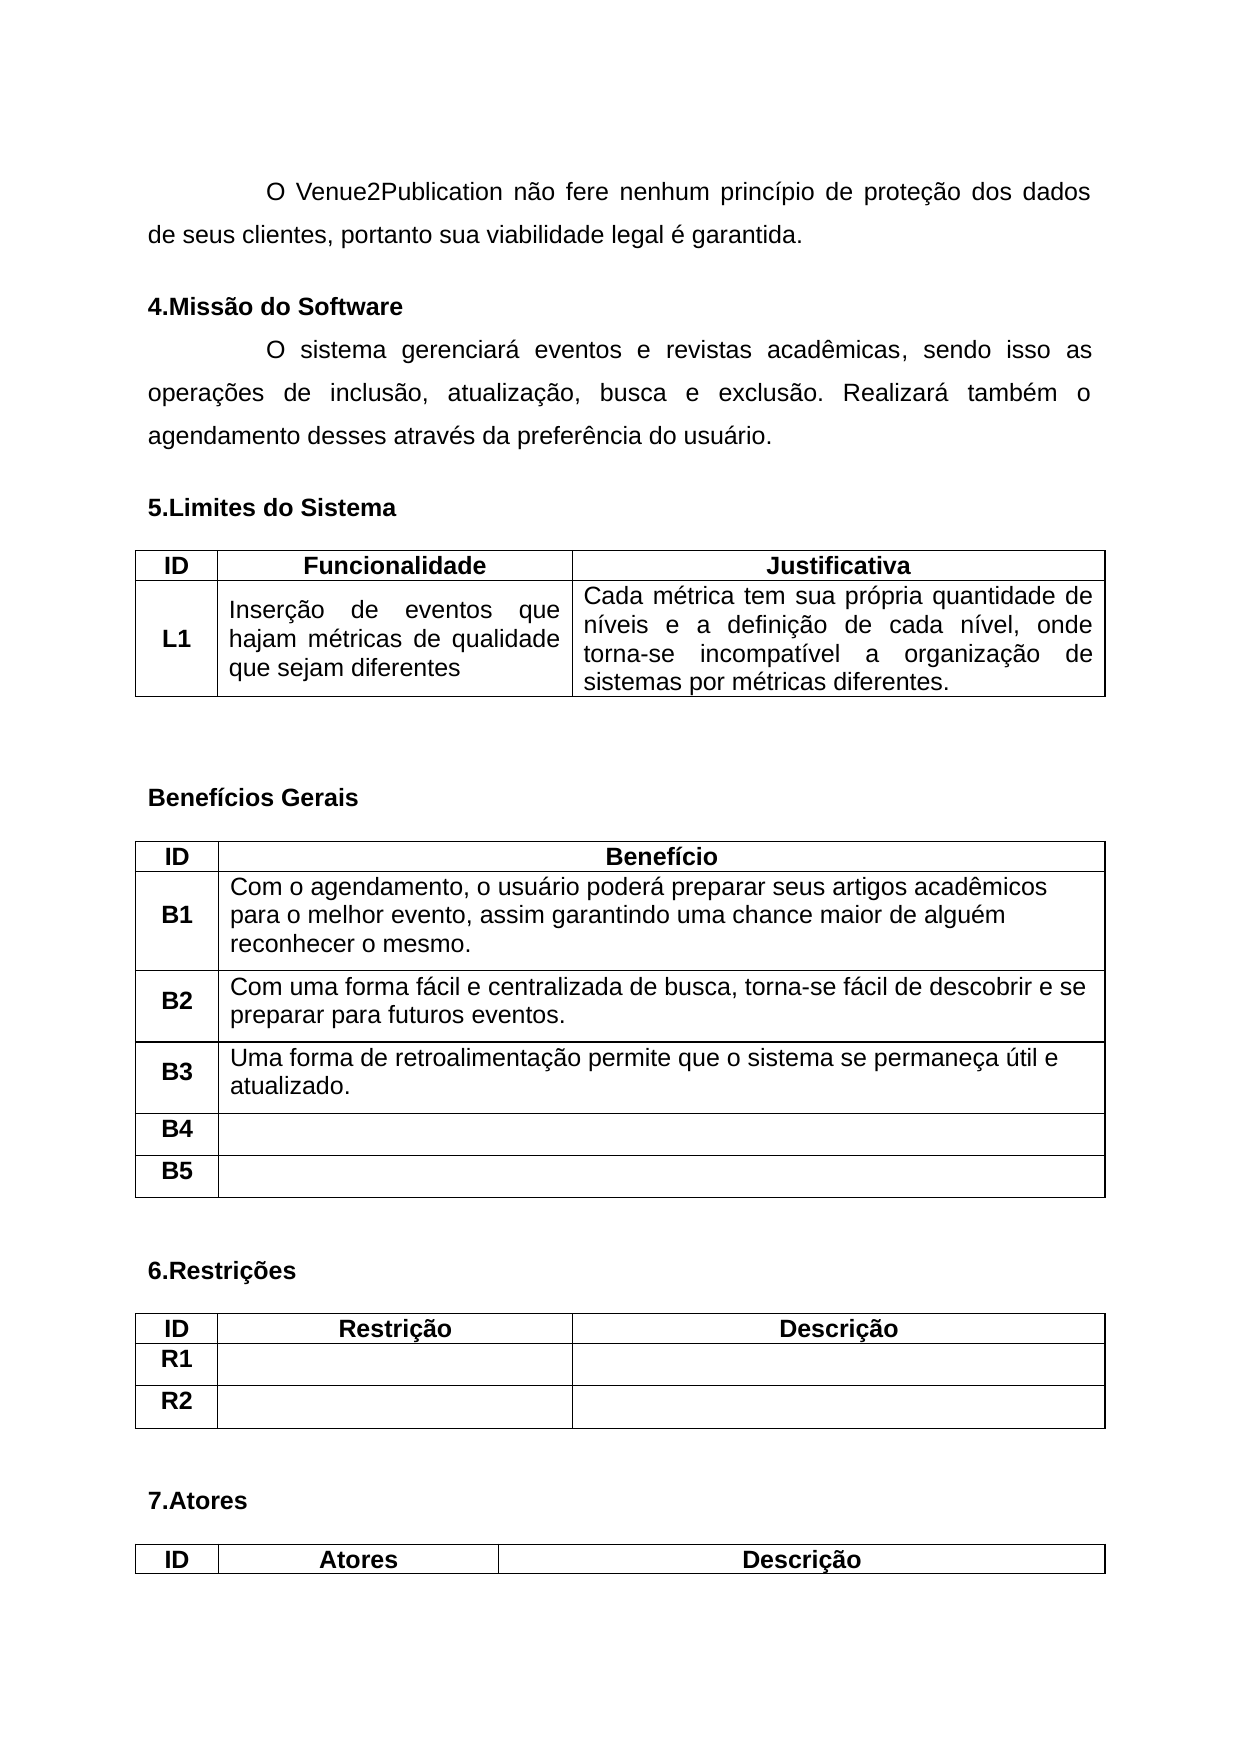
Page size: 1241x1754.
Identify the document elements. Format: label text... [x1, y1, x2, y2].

table_header Descrição [573, 1314, 1104, 1343]
table_cell B2 [136, 971, 218, 1041]
table_header Restrição [218, 1314, 572, 1343]
text O sistema gerenciará eventos e revistas acadêmicas, sendo isso as operações de inclusão, atualização, busca e exclusão. Realizará também o agendamento desses através da preferência do usuário. [148, 334, 1092, 449]
text O Venue2Publication não fere nenhum princípio de proteção dos dados de seus clientes, portanto sua viabilidade legal é garantida. [148, 176, 1092, 248]
table_cell B1 [136, 872, 218, 970]
table_cell B5 [136, 1156, 218, 1197]
table_cell [218, 1386, 572, 1427]
table_cell R1 [136, 1344, 217, 1385]
list Missão do Software [148, 291, 1092, 320]
table_header ID [136, 551, 217, 580]
table_cell [573, 1344, 1104, 1385]
table_header Descrição [499, 1545, 1104, 1573]
list Limites do Sistema [148, 493, 1092, 521]
table_header Justificativa [573, 551, 1104, 580]
list Atores [148, 1486, 1092, 1515]
table_header Funcionalidade [218, 551, 572, 580]
table_cell [218, 1344, 572, 1385]
table_cell Uma forma de retroalimentação permite que o sistema se permaneça útil e atualizado. [219, 1043, 1104, 1112]
table_cell Com o agendamento, o usuário poderá preparar seus artigos acadêmicos para o melhor evento, assim garantindo uma chance maior de alguém reconhecer o mesmo. [219, 872, 1104, 970]
table_cell Inserção de eventos que hajam métricas de qualidade que sejam diferentes [218, 581, 572, 696]
list Restrições [148, 1256, 1092, 1284]
table_header Benefício [219, 842, 1104, 871]
table_cell [573, 1386, 1104, 1427]
table_cell Com uma forma fácil e centralizada de busca, torna-se fácil de descobrir e se preparar para futuros eventos. [219, 971, 1104, 1041]
table_header ID [136, 842, 218, 871]
table_cell B4 [136, 1114, 218, 1155]
table_cell [219, 1114, 1104, 1155]
table_cell Cada métrica tem sua própria quantidade de níveis e a definição de cada nível, onde torna-se incompatível a organização de sistemas por métricas diferentes. [573, 581, 1104, 696]
table_cell R2 [136, 1386, 217, 1427]
subtitle Benefícios Gerais [148, 783, 1092, 812]
table_header ID [136, 1314, 217, 1343]
table_header Atores [219, 1545, 498, 1573]
table_cell B3 [136, 1043, 218, 1112]
table_header ID [136, 1545, 218, 1573]
table_cell [219, 1156, 1104, 1197]
table_cell L1 [136, 581, 217, 696]
